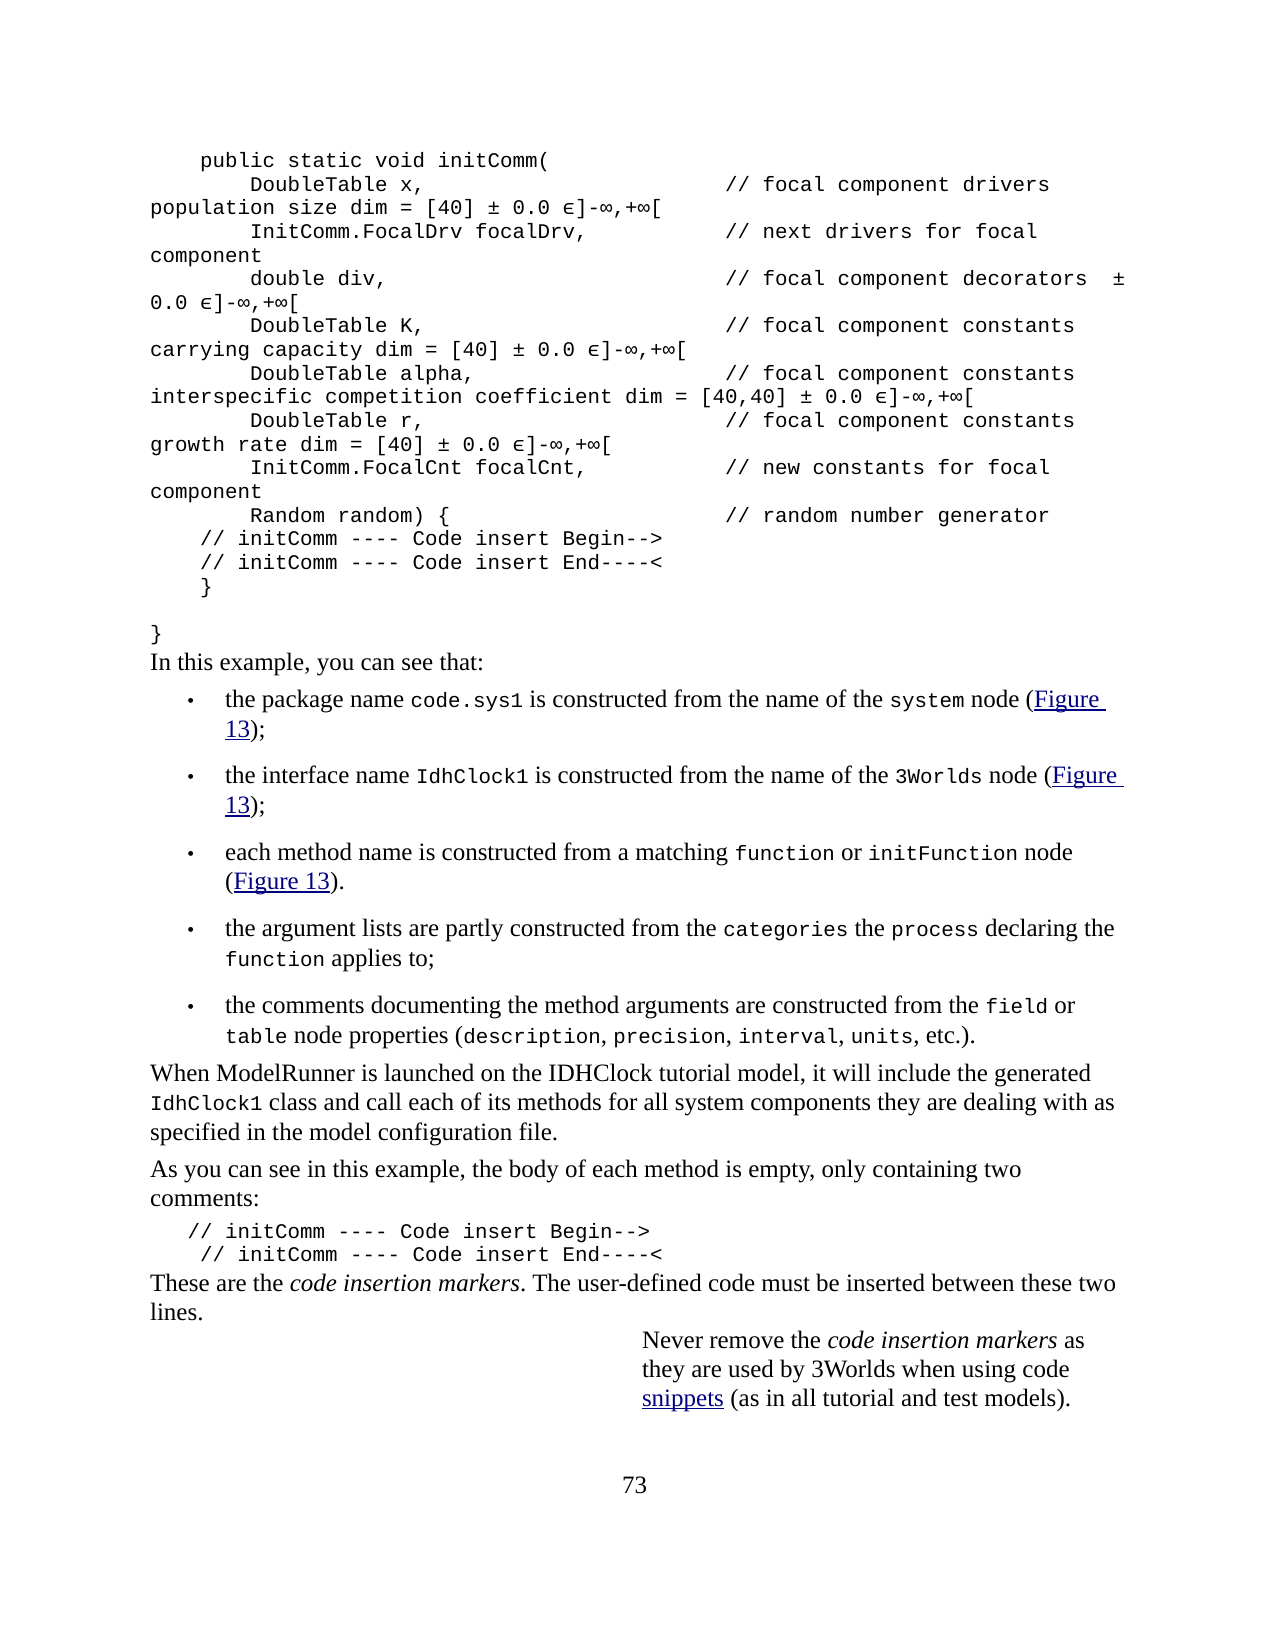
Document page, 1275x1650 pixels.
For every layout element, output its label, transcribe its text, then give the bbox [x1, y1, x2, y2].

text InitComm.FocalDrv focalDrv, // next drivers for focal component [150, 221, 1125, 268]
text // initComm ---- Code insert Begin--> [150, 1221, 1125, 1244]
text InitComm.FocalCnt focalCnt, // new constants for focal component [150, 457, 1125, 505]
table_header [150, 1326, 637, 1412]
text DoubleTable x, // focal component drivers population size dim = [40] ± 0.0 ϵ]-∞,+∞[ [150, 174, 1125, 221]
list the comments documenting the method arguments are constructed from the field or table node properties (description, precision, interval, units, etc.). [187, 990, 1125, 1049]
table_header Never remove the code insertion markers as they are used by 3Worlds when using code snippets (as in all tutorial and test models). [638, 1326, 1125, 1412]
list the argument lists are partly constructed from the categories the process declaring the function applies to; [187, 913, 1125, 972]
list each method name is constructed from a matching function or initFunction node (Figure 13). [187, 837, 1125, 895]
text In this example, you can see that: [150, 647, 1125, 675]
text // initComm ---- Code insert End----< [150, 552, 1125, 576]
text These are the code insertion markers. The user-defined code must be inserted between these two lines. [150, 1268, 1125, 1326]
text Random random) { // random number generator [150, 505, 1125, 528]
text double div, // focal component decorators ± 0.0 ϵ]-∞,+∞[ [150, 268, 1125, 316]
text public static void initComm( [150, 150, 1125, 174]
text As you can see in this example, the body of each method is empty, only containing two comments: [150, 1154, 1125, 1212]
text // initComm ---- Code insert End----< [150, 1244, 1125, 1268]
list the package name code.sys1 is constructed from the name of the system node (Figure 13); [187, 684, 1125, 743]
text DoubleTable r, // focal component constants growth rate dim = [40] ± 0.0 ϵ]-∞,+∞[ [150, 410, 1125, 457]
list the interface name IdhClock1 is constructed from the name of the 3Worlds node (Figure 13); [187, 761, 1125, 819]
text } [150, 623, 1125, 647]
text } [150, 576, 1125, 599]
text // initComm ---- Code insert Begin--> [150, 528, 1125, 552]
text DoubleTable alpha, // focal component constants interspecific competition coefficient dim = [40,40] ± 0.0 ϵ]-∞,+∞[ [150, 363, 1125, 410]
text When ModelRunner is launched on the IDHClock tutorial model, it will include the generated IdhClock1 class and call each of its methods for all system components they are dealing with as specified in the model configuration file. [150, 1058, 1125, 1145]
text DoubleTable K, // focal component constants carrying capacity dim = [40] ± 0.0 ϵ]-∞,+∞[ [150, 316, 1125, 363]
